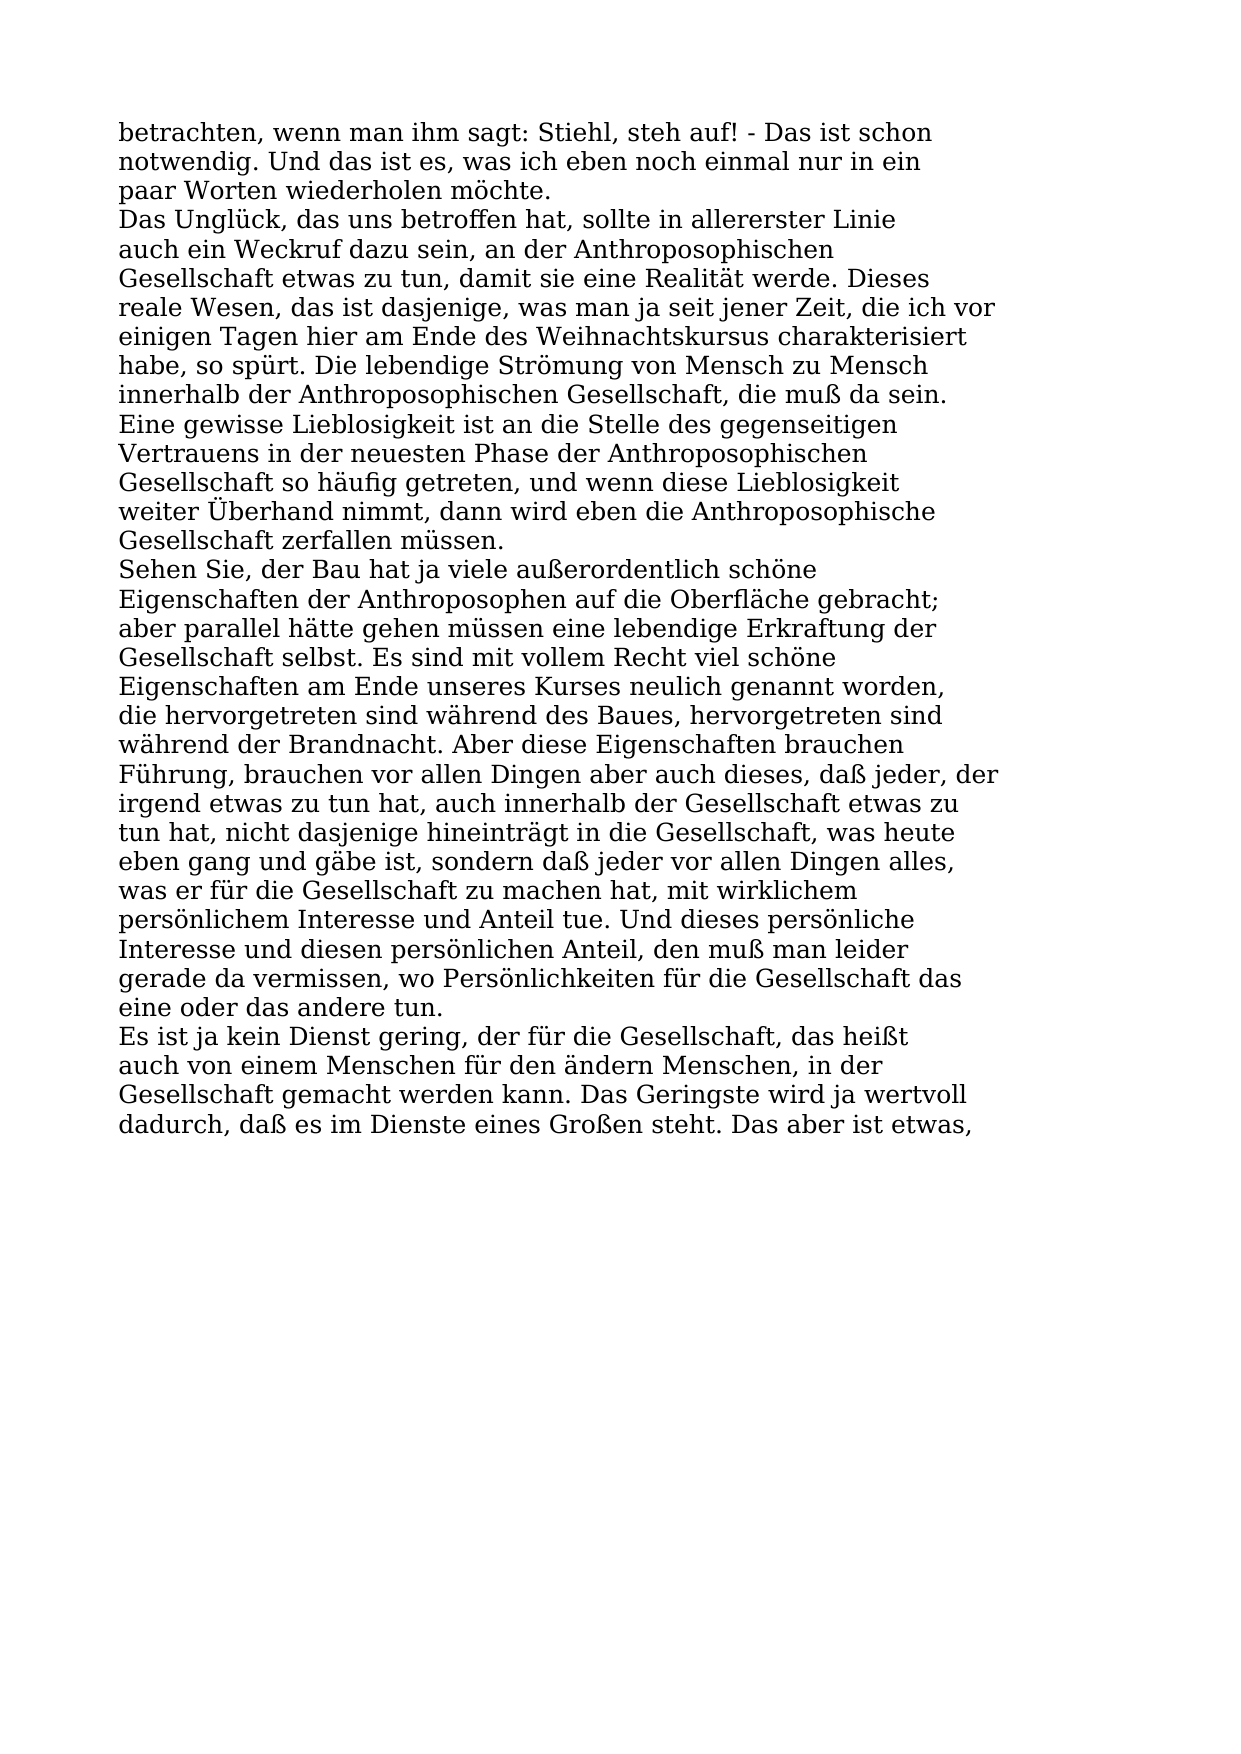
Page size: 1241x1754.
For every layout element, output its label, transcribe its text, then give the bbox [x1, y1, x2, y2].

text die hervorgetreten sind während des Baues, hervorgetreten sind [118, 701, 1122, 731]
text auch ein Weckruf dazu sein, an der Anthroposophischen [118, 235, 1122, 264]
text persönlichem Interesse und Anteil tue. Und dieses persönliche [118, 906, 1122, 935]
text betrachten, wenn man ihm sagt: Stiehl, steh auf! - Das ist schon [118, 118, 1122, 147]
text Gesellschaft etwas zu tun, damit sie eine Realität werde. Dieses [118, 264, 1122, 293]
text Vertrauens in der neuesten Phase der Anthroposophischen [118, 439, 1122, 468]
text Eigenschaften am Ende unseres Kurses neulich genannt worden, [118, 672, 1122, 701]
text irgend etwas zu tun hat, auch innerhalb der Gesellschaft etwas zu [118, 789, 1122, 818]
text notwendig. Und das ist es, was ich eben noch einmal nur in ein [118, 147, 1122, 176]
text aber parallel hätte gehen müssen eine lebendige Erkraftung der [118, 614, 1122, 643]
text Gesellschaft selbst. Es sind mit vollem Recht viel schöne [118, 643, 1122, 672]
text Führung, brauchen vor allen Dingen aber auch dieses, daß jeder, der [118, 760, 1122, 789]
text während der Brandnacht. Aber diese Eigenschaften brauchen [118, 731, 1122, 760]
text paar Worten wiederholen möchte. [118, 176, 1122, 206]
text reale Wesen, das ist dasjenige, was man ja seit jener Zeit, die ich vor [118, 293, 1122, 322]
text eine oder das andere tun. [118, 993, 1122, 1022]
text Sehen Sie, der Bau hat ja viele außerordentlich schöne [118, 556, 1122, 585]
text was er für die Gesellschaft zu machen hat, mit wirklichem [118, 876, 1122, 906]
text dadurch, daß es im Dienste eines Großen steht. Das aber ist etwas, [118, 1110, 1122, 1139]
text einigen Tagen hier am Ende des Weihnachtskursus charakterisiert [118, 322, 1122, 351]
text auch von einem Menschen für den ändern Menschen, in der [118, 1051, 1122, 1081]
text habe, so spürt. Die lebendige Strömung von Mensch zu Mensch [118, 351, 1122, 381]
text Gesellschaft so häufig getreten, und wenn diese Lieblosigkeit [118, 468, 1122, 497]
text Gesellschaft zerfallen müssen. [118, 526, 1122, 556]
text Das Unglück, das uns betroffen hat, sollte in allererster Linie [118, 206, 1122, 235]
text Es ist ja kein Dienst gering, der für die Gesellschaft, das heißt [118, 1022, 1122, 1051]
text eben gang und gäbe ist, sondern daß jeder vor allen Dingen alles, [118, 847, 1122, 876]
text Gesellschaft gemacht werden kann. Das Geringste wird ja wertvoll [118, 1081, 1122, 1110]
text innerhalb der Anthroposophischen Gesellschaft, die muß da sein. [118, 381, 1122, 410]
text gerade da vermissen, wo Persönlichkeiten für die Gesellschaft das [118, 964, 1122, 993]
text weiter Überhand nimmt, dann wird eben die Anthroposophische [118, 497, 1122, 526]
text Eine gewisse Lieblosigkeit ist an die Stelle des gegenseitigen [118, 410, 1122, 439]
text Eigenschaften der Anthroposophen auf die Oberfläche gebracht; [118, 585, 1122, 614]
text tun hat, nicht dasjenige hineinträgt in die Gesellschaft, was heute [118, 818, 1122, 847]
text Interesse und diesen persönlichen Anteil, den muß man leider [118, 935, 1122, 964]
